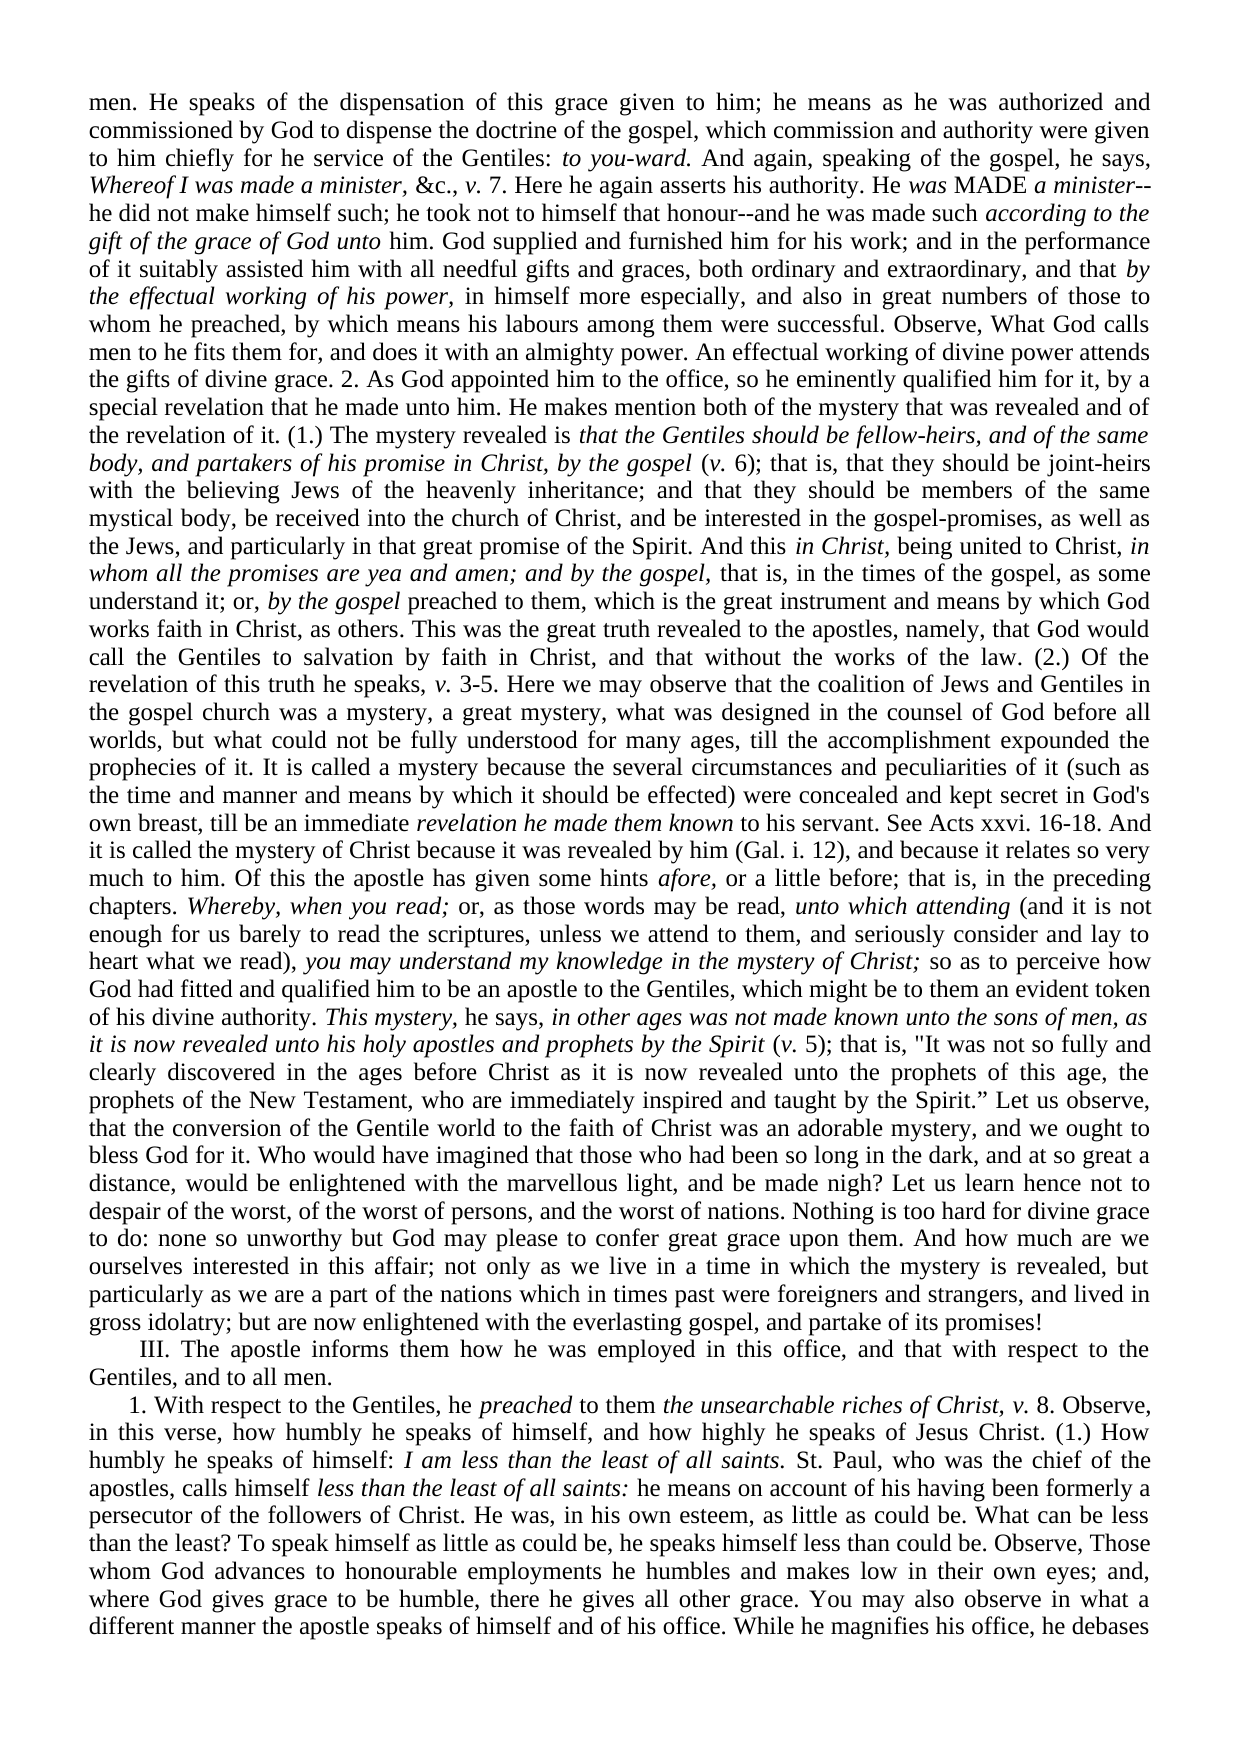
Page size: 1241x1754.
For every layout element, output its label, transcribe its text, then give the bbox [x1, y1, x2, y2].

text men. He speaks of the dispensation of this grace given to him; he means as he was authorized and commissioned by God to dispense the doctrine of the gospel, which commission and authority were given to him chiefly for he service of the Gentiles: to you-ward. And again, speaking of the gospel, he says, Whereof I was made a minister, &c., v. 7. Here he again asserts his authority. He was MADE a minister--he did not make himself such; he took not to himself that honour--and he was made such according to the gift of the grace of God unto him. God supplied and furnished him for his work; and in the performance of it suitably assisted him with all needful gifts and graces, both ordinary and extraordinary, and that by the effectual working of his power, in himself more especially, and also in great numbers of those to whom he preached, by which means his labours among them were successful. Observe, What God calls men to he fits them for, and does it with an almighty power. An effectual working of divine power attends the gifts of divine grace. 2. As God appointed him to the office, so he eminently qualified him for it, by a special revelation that he made unto him. He makes mention both of the mystery that was revealed and of the revelation of it. (1.) The mystery revealed is that the Gentiles should be fellow-heirs, and of the same body, and partakers of his promise in Christ, by the gospel (v. 6); that is, that they should be joint-heirs with the believing Jews of the heavenly inheritance; and that they should be members of the same mystical body, be received into the church of Christ, and be interested in the gospel-promises, as well as the Jews, and particularly in that great promise of the Spirit. And this in Christ, being united to Christ, in whom all the promises are yea and amen; and by the gospel, that is, in the times of the gospel, as some understand it; or, by the gospel preached to them, which is the great instrument and means by which God works faith in Christ, as others. This was the great truth revealed to the apostles, namely, that God would call the Gentiles to salvation by faith in Christ, and that without the works of the law. (2.) Of the revelation of this truth he speaks, v. 3-5. Here we may observe that the coalition of Jews and Gentiles in the gospel church was a mystery, a great mystery, what was designed in the counsel of God before all worlds, but what could not be fully understood for many ages, till the accomplishment expounded the prophecies of it. It is called a mystery because the several circumstances and peculiarities of it (such as the time and manner and means by which it should be effected) were concealed and kept secret in God's own breast, till be an immediate revelation he made them known to his servant. See Acts xxvi. 16-18. And it is called the mystery of Christ because it was revealed by him (Gal. i. 12), and because it relates so very much to him. Of this the apostle has given some hints afore, or a little before; that is, in the preceding chapters. Whereby, when you read; or, as those words may be read, unto which attending (and it is not enough for us barely to read the scriptures, unless we attend to them, and seriously consider and lay to heart what we read), you may understand my knowledge in the mystery of Christ; so as to perceive how God had fitted and qualified him to be an apostle to the Gentiles, which might be to them an evident token of his divine authority. This mystery, he says, in other ages was not made known unto the sons of men, as it is now revealed unto his holy apostles and prophets by the Spirit (v. 5); that is, "It was not so fully and clearly discovered in the ages before Christ as it is now revealed unto the prophets of this age, the prophets of the New Testament, who are immediately inspired and taught by the Spirit.” Let us observe, that the conversion of the Gentile world to the faith of Christ was an adorable mystery, and we ought to bless God for it. Who would have imagined that those who had been so long in the dark, and at so great a distance, would be enlightened with the marvellous light, and be made nigh? Let us learn hence not to despair of the worst, of the worst of persons, and the worst of nations. Nothing is too hard for divine grace to do: none so unworthy but God may please to confer great grace upon them. And how much are we ourselves interested in this affair; not only as we live in a time in which the mystery is revealed, but particularly as we are a part of the nations which in times past were foreigners and strangers, and lived in gross idolatry; but are now enlightened with the everlasting gospel, and partake of its promises! [88, 88, 1152, 1335]
text 1. With respect to the Gentiles, he preached to them the unsearchable riches of Christ, v. 8. Observe, in this verse, how humbly he speaks of himself, and how highly he speaks of Jesus Christ. (1.) How humbly he speaks of himself: I am less than the least of all saints. St. Paul, who was the chief of the apostles, calls himself less than the least of all saints: he means on account of his having been formerly a persecutor of the followers of Christ. He was, in his own esteem, as little as could be. What can be less than the least? To speak himself as little as could be, he speaks himself less than could be. Observe, Those whom God advances to honourable employments he humbles and makes low in their own eyes; and, where God gives grace to be humble, there he gives all other grace. You may also observe in what a different manner the apostle speaks of himself and of his office. While he magnifies his office, he debases [88, 1391, 1152, 1640]
text III. The apostle informs them how he was employed in this office, and that with respect to the Gentiles, and to all men. [88, 1335, 1152, 1391]
